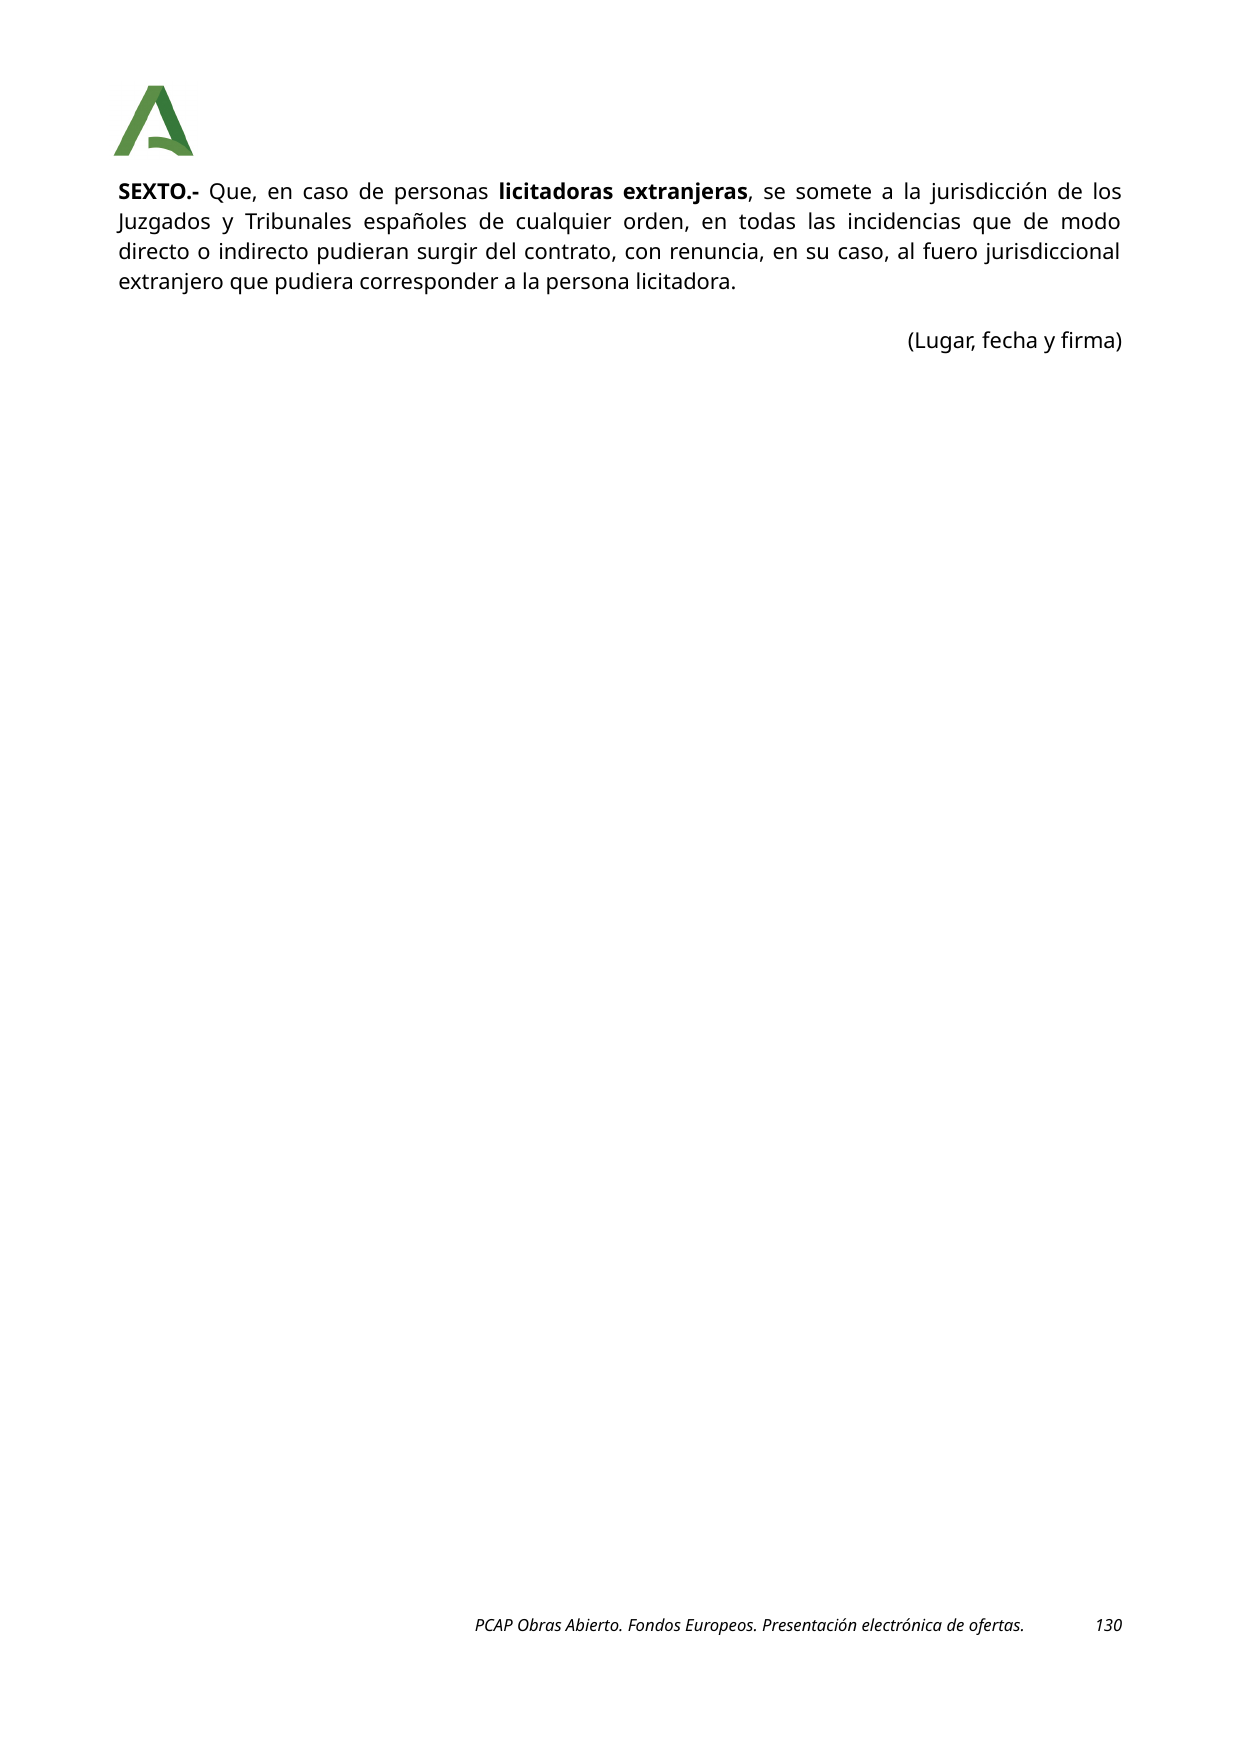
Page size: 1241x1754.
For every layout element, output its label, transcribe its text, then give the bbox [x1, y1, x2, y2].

text SEXTO.- Que, en caso de personas licitadoras extranjeras, se somete a la jurisdicción de los Juzgados y Tribunales españoles de cualquier orden, en todas las incidencias que de modo directo o indirecto pudieran surgir del contrato, con renuncia, en su caso, al fuero jurisdiccional extranjero que pudiera corresponder a la persona licitadora. [118, 176, 1122, 296]
text (Lugar, fecha y firma) [118, 325, 1122, 355]
picture [109, 81, 198, 160]
